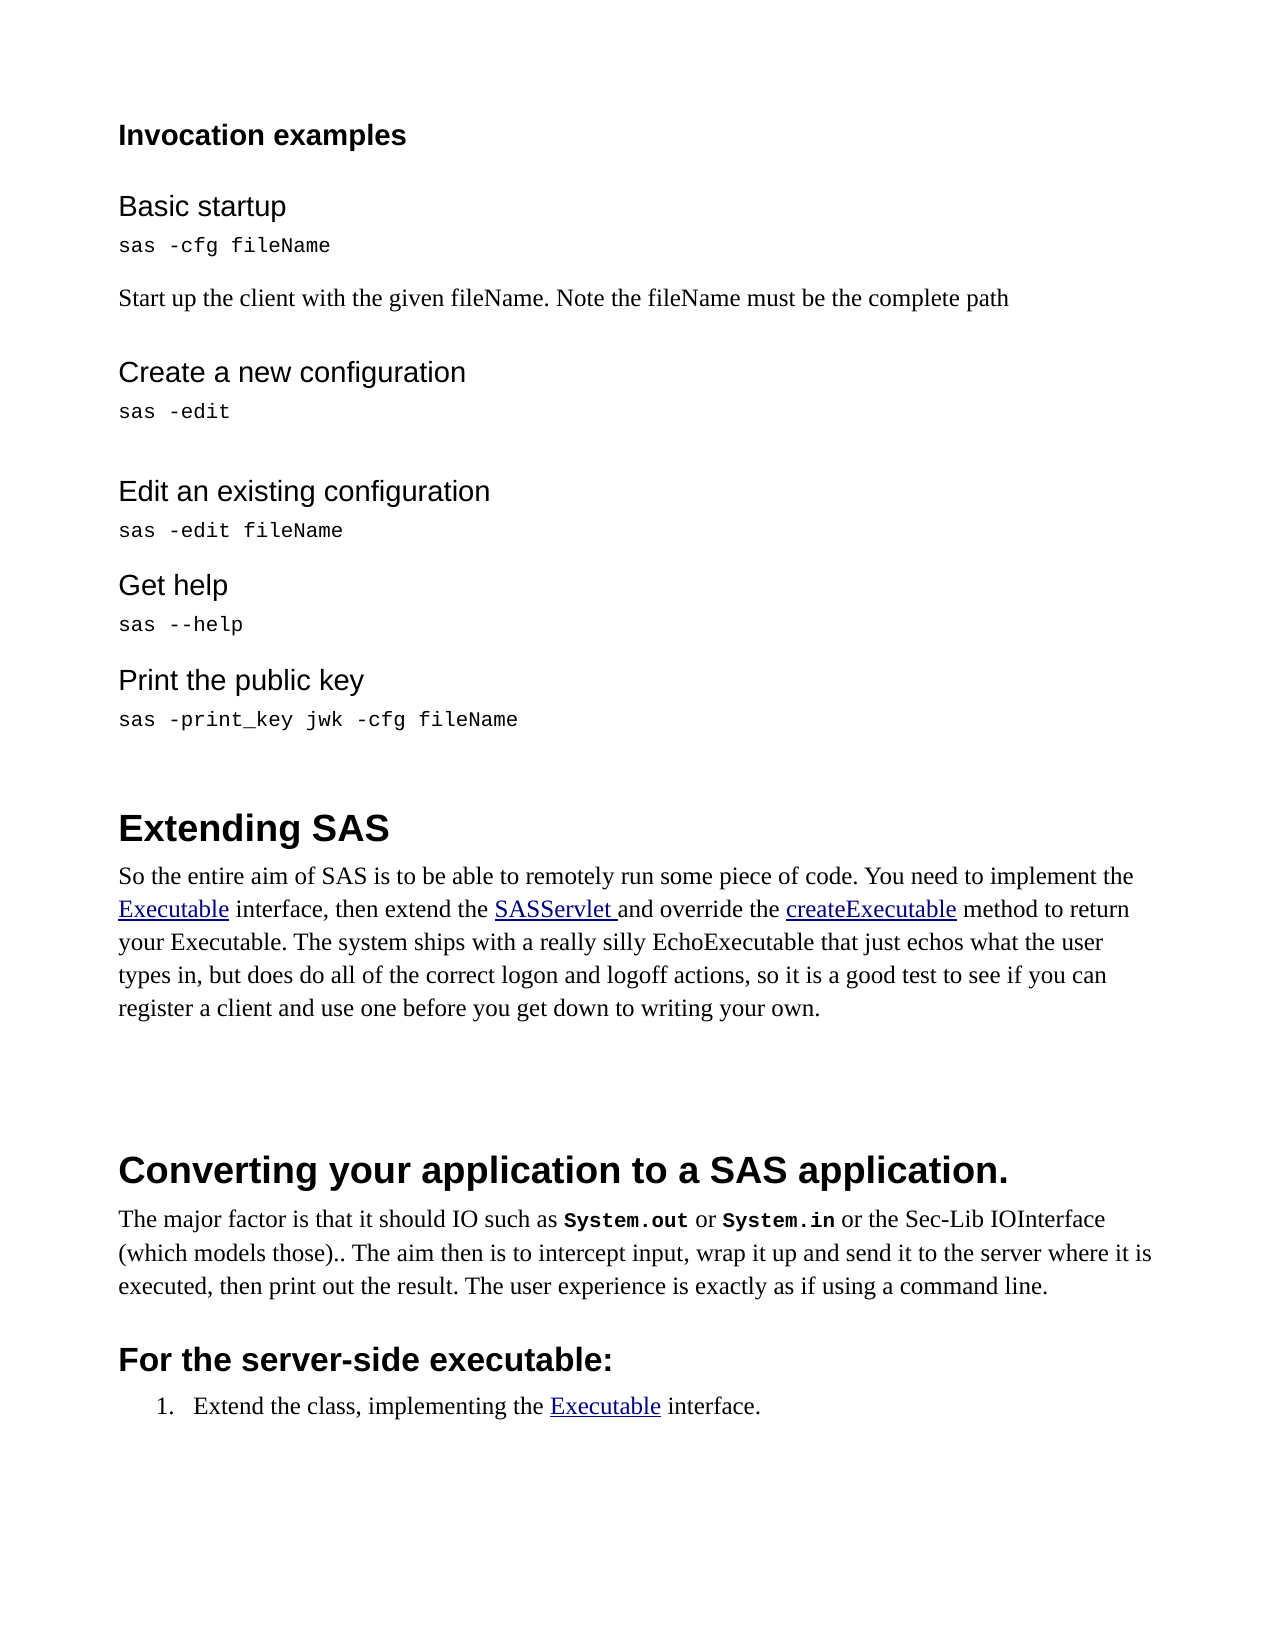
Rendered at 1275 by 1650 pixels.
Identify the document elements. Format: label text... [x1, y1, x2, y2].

subtitle Print the public key [118, 663, 1157, 697]
text The major factor is that it should IO such as System.out or System.in or the Sec-Lib IOInterface (which models those).. The aim then is to intercept input, wrap it up and send it to the server where it is executed, then print out the result. The user experience is exactly as if using a command line. [118, 1204, 1157, 1300]
text sas --help [118, 614, 1157, 638]
text So the entire aim of SAS is to be able to remotely run some piece of code. You need to implement the Executable interface, then extend the SASServlet and override the createExecutable method to return your Executable. The system ships with a really silly EchoExecutable that just echos what the user types in, but does do all of the correct logon and logoff actions, so it is a good test to see if you can register a client and use one before you get down to writing your own. [118, 861, 1157, 1022]
subtitle Invocation examples [118, 118, 1157, 152]
text Start up the client with the given fileName. Note the fileName must be the complete path [118, 283, 1157, 311]
text sas -cfg fileName [118, 235, 1157, 259]
subtitle Converting your application to a SAS application. [118, 1148, 1157, 1192]
text sas -print_key jwk -cfg fileName [118, 709, 1157, 733]
text sas -edit [118, 401, 1157, 425]
subtitle For the server-side executable: [118, 1340, 1157, 1378]
list Extend the class, implementing the Executable interface. [156, 1391, 1157, 1420]
text sas -edit fileName [118, 520, 1157, 543]
subtitle Create a new configuration [118, 355, 1157, 389]
subtitle Edit an existing configuration [118, 474, 1157, 507]
subtitle Basic startup [118, 189, 1157, 223]
subtitle Extending SAS [118, 805, 1157, 849]
subtitle Get help [118, 568, 1157, 602]
